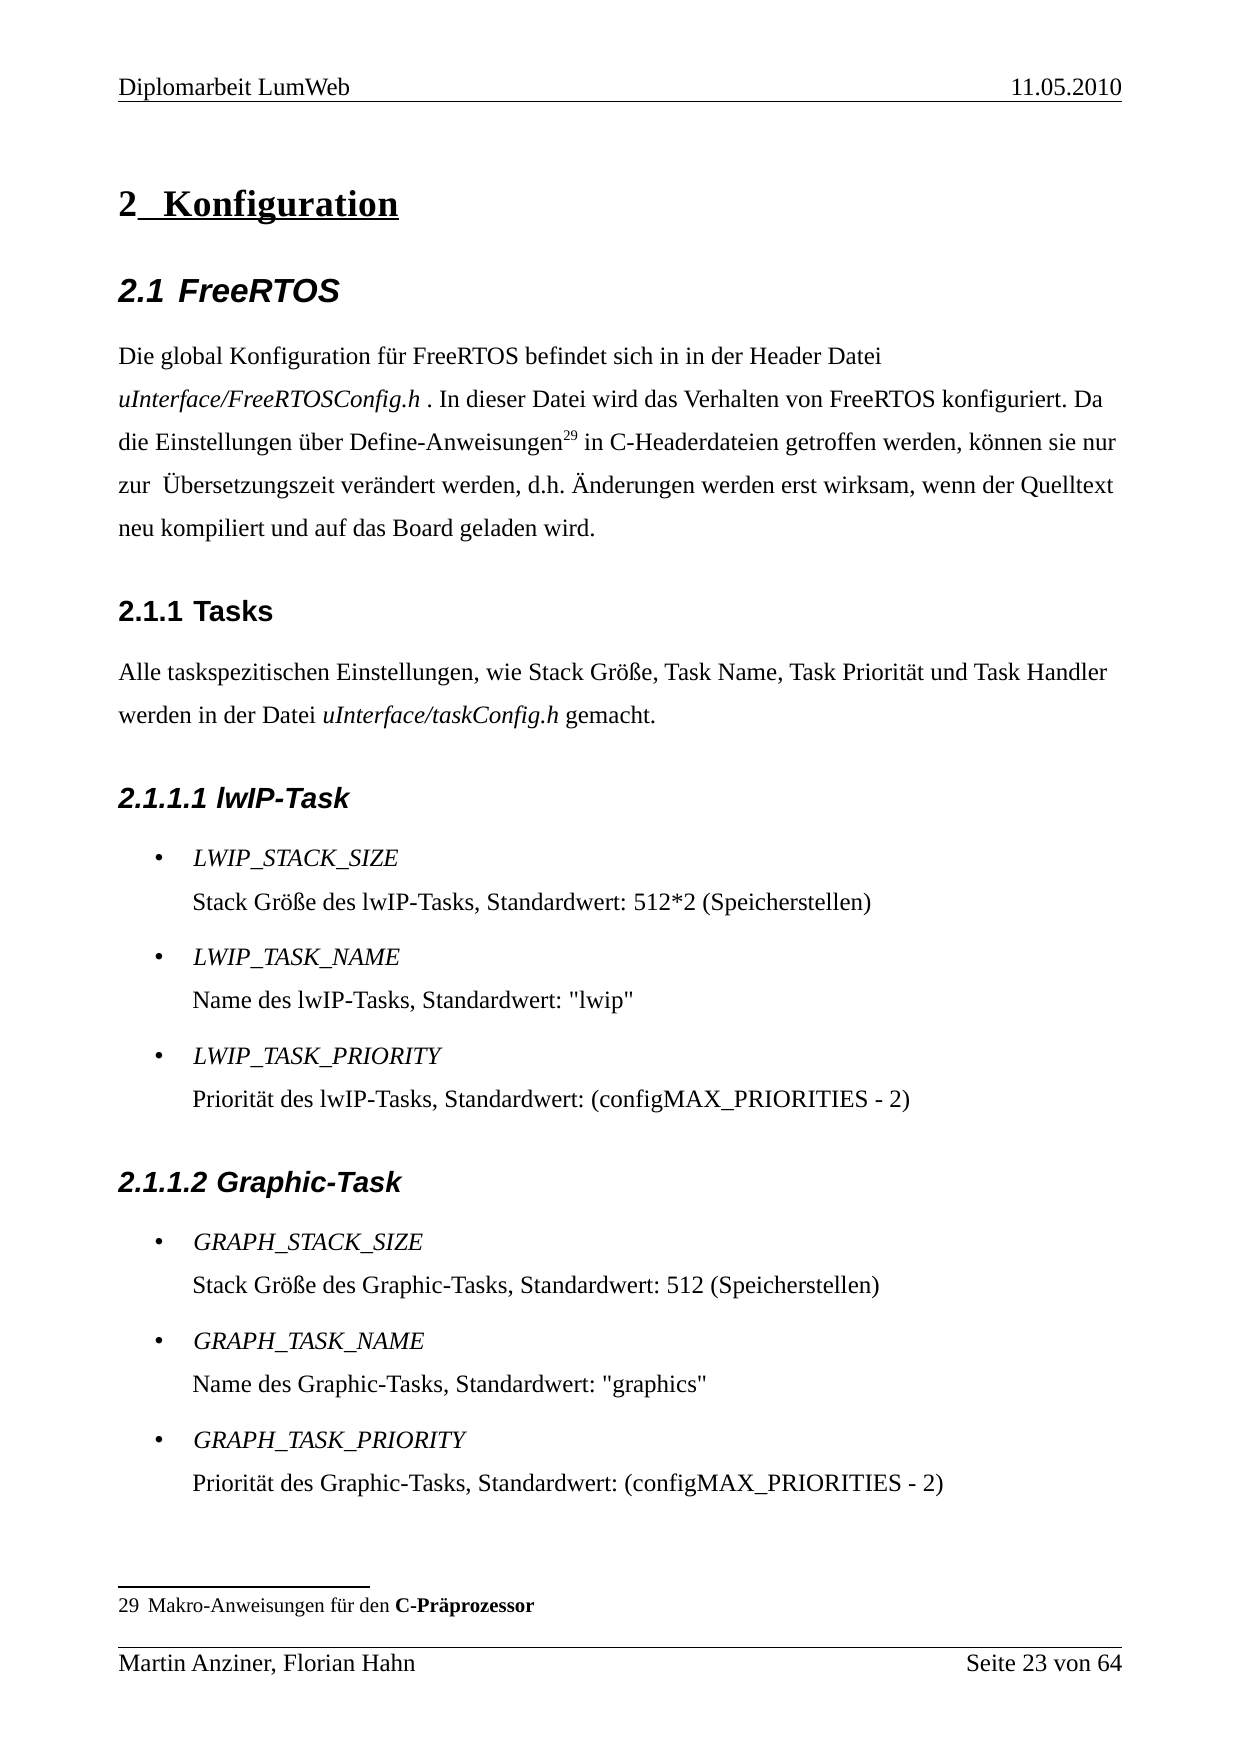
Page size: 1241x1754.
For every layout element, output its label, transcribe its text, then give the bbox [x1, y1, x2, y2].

subtitle Graphic-Task [118, 1165, 1122, 1198]
list LWIP_STACK_SIZE Stack Größe des lwIP-Tasks, Standardwert: 512*2 (Speicherstellen) [154, 843, 1122, 915]
text Alle taskspezitischen Einstellungen, wie Stack Größe, Task Name, Task Priorität und Task Handler werden in der Datei uInterface/taskConfig.h gemacht. [118, 657, 1122, 729]
list GRAPH_TASK_PRIORITY Priorität des Graphic-Tasks, Standardwert: (configMAX_PRIORITIES - 2) [154, 1425, 1122, 1497]
text Makro-Anweisungen für den C-Präprozessor [118, 1593, 1122, 1617]
subtitle FreeRTOS [118, 271, 1122, 309]
subtitle lwIP-Task [118, 781, 1122, 814]
list LWIP_TASK_PRIORITY Priorität des lwIP-Tasks, Standardwert: (configMAX_PRIORITIES - 2) [154, 1041, 1122, 1113]
subtitle Tasks [118, 594, 1122, 628]
list GRAPH_TASK_NAME Name des Graphic-Tasks, Standardwert: "graphics" [154, 1326, 1122, 1398]
list GRAPH_STACK_SIZE Stack Größe des Graphic-Tasks, Standardwert: 512 (Speicherstellen) [154, 1227, 1122, 1299]
list LWIP_TASK_NAME Name des lwIP-Tasks, Standardwert: "lwip" [154, 942, 1122, 1014]
subtitle Konfiguration [118, 181, 1122, 224]
text Die global Konfiguration für FreeRTOS befindet sich in in der Header Datei uInterface/FreeRTOSConfig.h . In dieser Datei wird das Verhalten von FreeRTOS konfiguriert. Da die Einstellungen über Define-Anweisungen in C-Headerdateien getroffen werden, können sie nur zur Übersetzungszeit verändert werden, d.h. Änderungen werden erst wirksam, wenn der Quelltext neu kompiliert und auf das Board geladen wird. [118, 341, 1122, 542]
